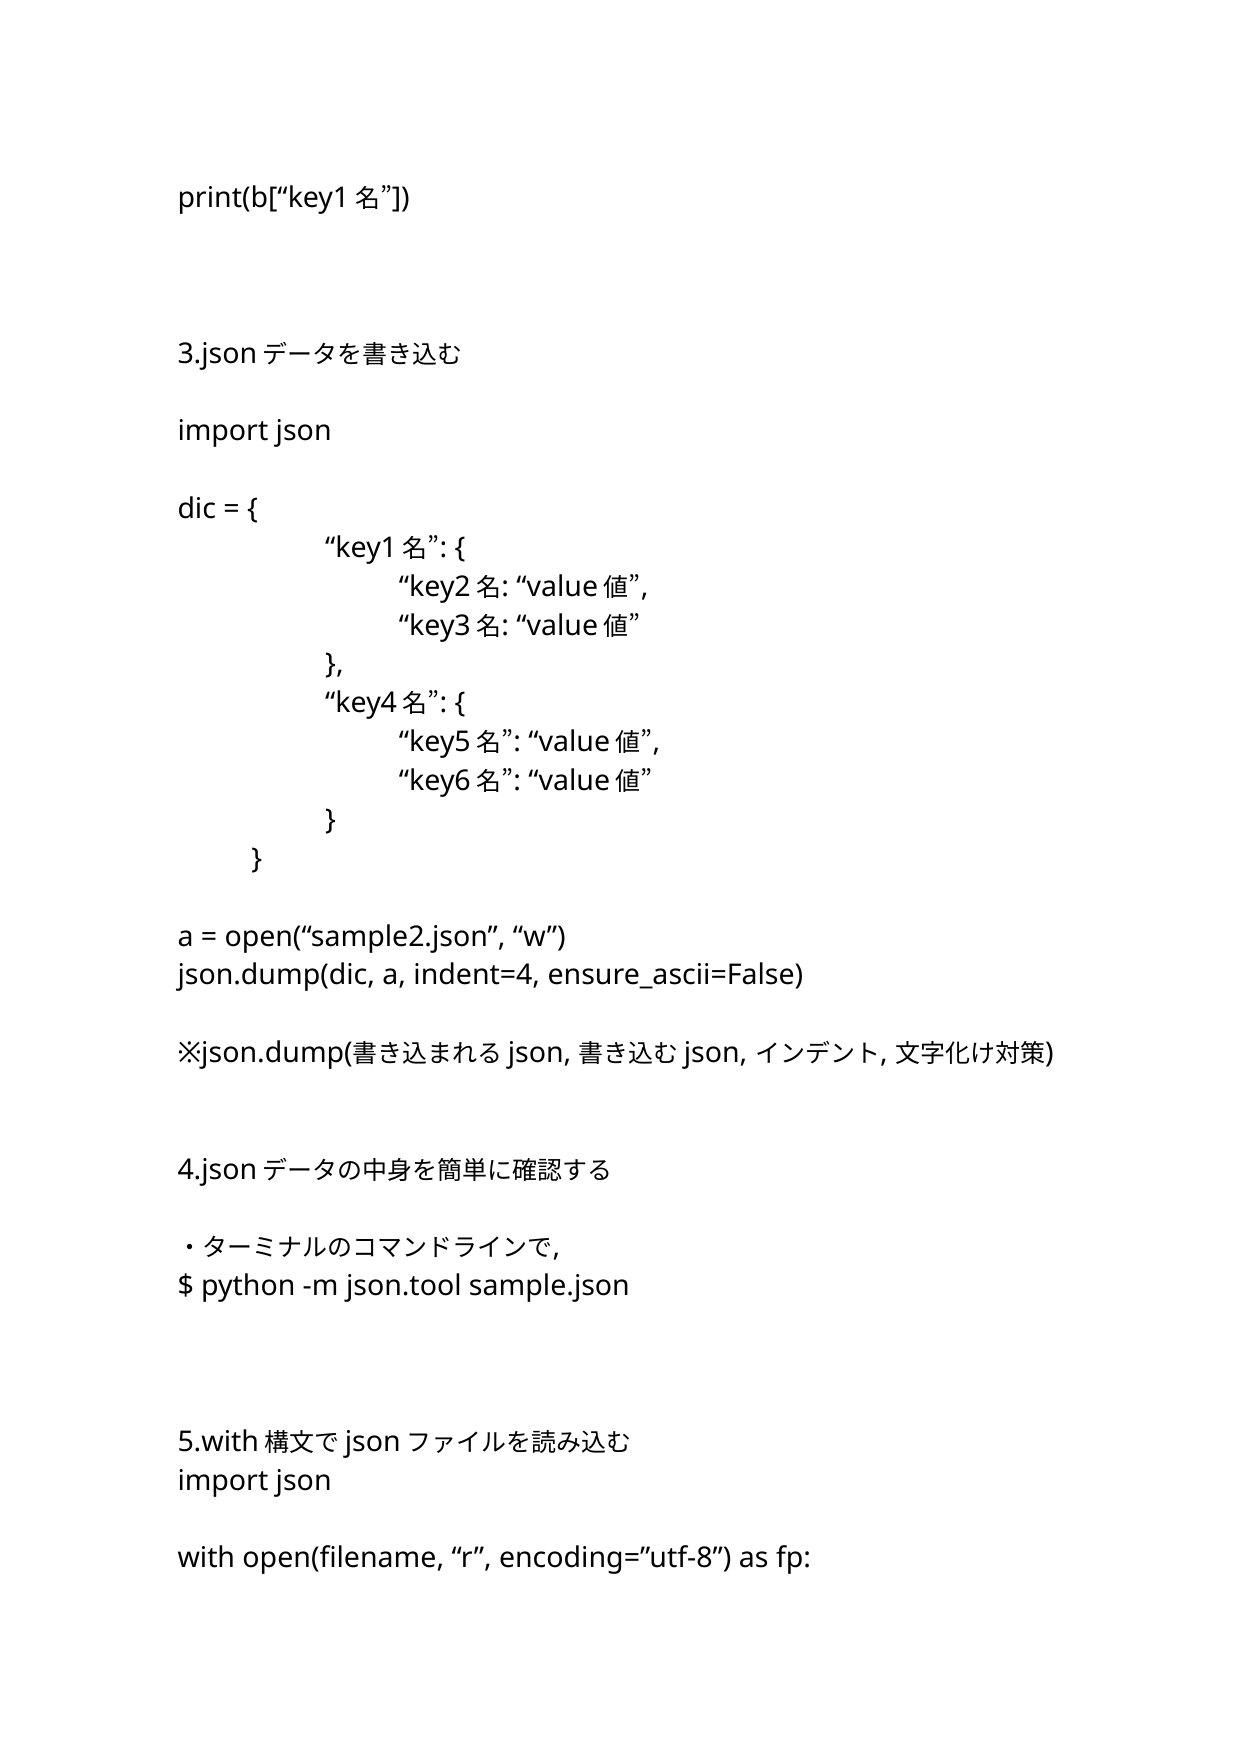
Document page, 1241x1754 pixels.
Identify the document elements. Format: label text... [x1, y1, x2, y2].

text a = open(“sample2.json”, “w”) [177, 915, 1063, 954]
text json.dump(dic, a, indent=4, ensure_ascii=False) [177, 954, 1063, 993]
text ※json.dump(書き込まれるjson, 書き込むjson, インデント, 文字化け対策) [177, 1032, 1063, 1071]
text 4.jsonデータの中身を簡単に確認する [177, 1148, 1063, 1187]
text import json [177, 410, 1063, 449]
text ・ターミナルのコマンドラインで, [177, 1226, 1063, 1265]
text $ python -m json.tool sample.json [177, 1265, 1063, 1304]
text print(b[“key1名”]) [177, 177, 1063, 216]
text 3.jsonデータを書き込む [177, 333, 1063, 371]
text } [177, 838, 1063, 877]
text with open(filename, “r”, encoding=”utf-8”) as fp: [177, 1537, 1063, 1576]
text “key3名: “value値” [177, 604, 1063, 643]
text } [177, 799, 1063, 838]
text “key4名”: { [177, 682, 1063, 721]
text “key5名”: “value値”, [177, 721, 1063, 760]
text “key1名”: { [177, 527, 1063, 566]
text “key6名”: “value値” [177, 760, 1063, 799]
text dic = { [177, 488, 1063, 527]
text 5.with構文でjsonファイルを読み込む [177, 1421, 1063, 1459]
text }, [177, 643, 1063, 682]
text import json [177, 1459, 1063, 1498]
text “key2名: “value値”, [177, 566, 1063, 604]
